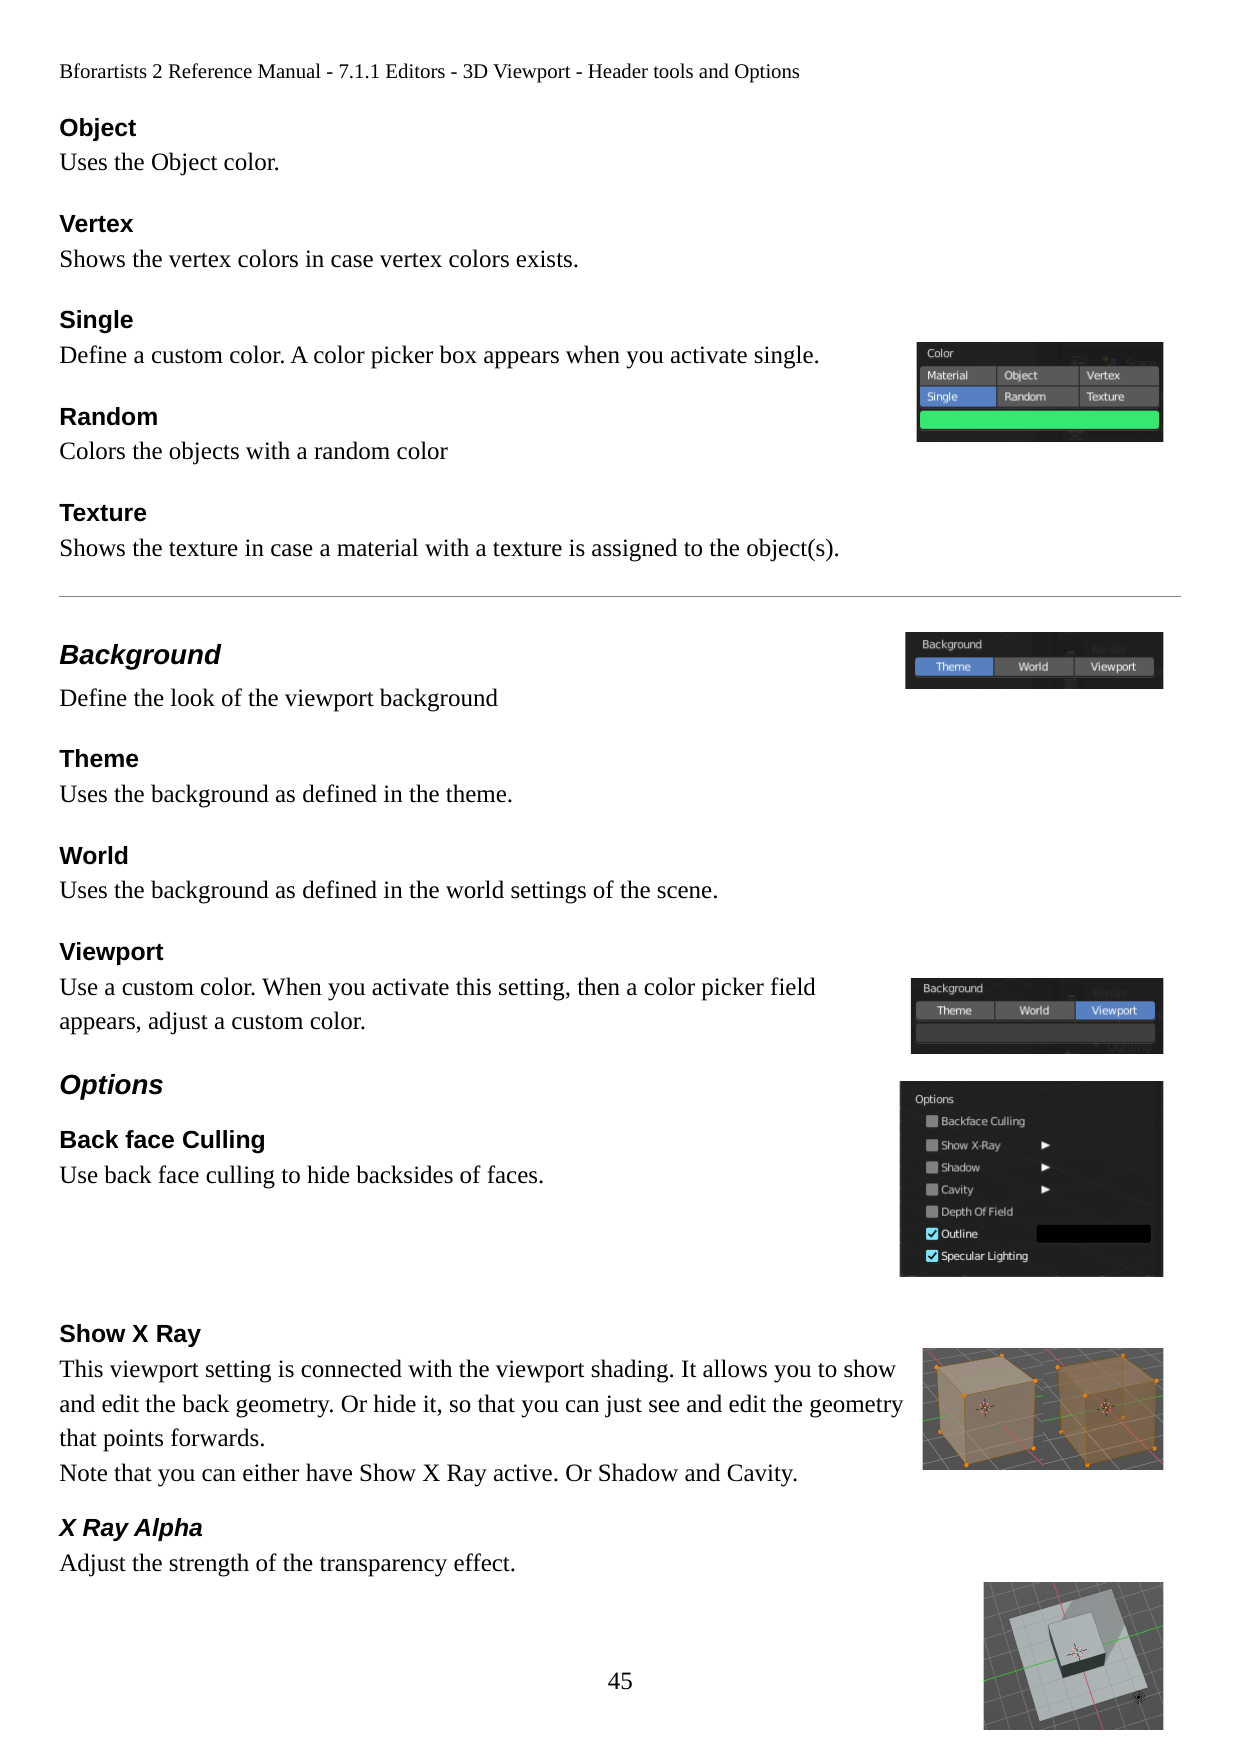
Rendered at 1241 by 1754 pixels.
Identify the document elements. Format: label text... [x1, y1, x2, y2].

subtitle [1164, 638, 1181, 670]
text Uses the Object color. [59, 147, 1181, 176]
subtitle Theme [59, 744, 1181, 773]
subtitle Options [59, 1068, 1181, 1100]
subtitle Texture [59, 498, 1181, 527]
picture [983, 1582, 1164, 1730]
text Uses the background as defined in the world settings of the scene. [59, 876, 1181, 904]
subtitle X Ray Alpha [59, 1513, 1181, 1541]
text This viewport setting is connected with the viewport shading. It allows you to show and edit the back geometry. Or hide it, so that you can just see and edit the geometry that points forwards. Note that you can either have Show X Ray active. Or Shadow and Cavity. [59, 1354, 1181, 1486]
text Use a custom color. When you activate this setting, then a color picker field appears, adjust a custom color. [59, 972, 1181, 1035]
subtitle [1164, 1125, 1181, 1153]
text Colors the objects with a random color [59, 436, 1181, 465]
text Define the look of the viewport background [59, 683, 1181, 712]
subtitle World [59, 841, 1181, 869]
text Define a custom color. A color picker box appears when you activate single. [59, 340, 1181, 369]
picture [916, 342, 1164, 442]
picture [905, 632, 1164, 689]
picture [910, 978, 1164, 1054]
subtitle Random [59, 402, 916, 430]
subtitle Background [59, 638, 905, 670]
subtitle Back face Culling [59, 1125, 899, 1153]
text Adjust the strength of the transparency effect. [59, 1548, 1181, 1576]
subtitle Vertex [59, 209, 1181, 237]
subtitle Single [59, 305, 1181, 334]
subtitle Object [59, 113, 1181, 141]
text Shows the vertex colors in case vertex colors exists. [59, 244, 1181, 272]
subtitle Viewport [59, 937, 1181, 966]
picture [899, 1081, 1164, 1277]
subtitle [1164, 402, 1181, 430]
subtitle Show X Ray [59, 1319, 1181, 1348]
text Shows the texture in case a material with a texture is assigned to the object(s). [59, 533, 1181, 562]
picture [922, 1348, 1164, 1470]
text Use back face culling to hide backsides of faces. [59, 1160, 899, 1188]
text Uses the background as defined in the theme. [59, 779, 1181, 808]
